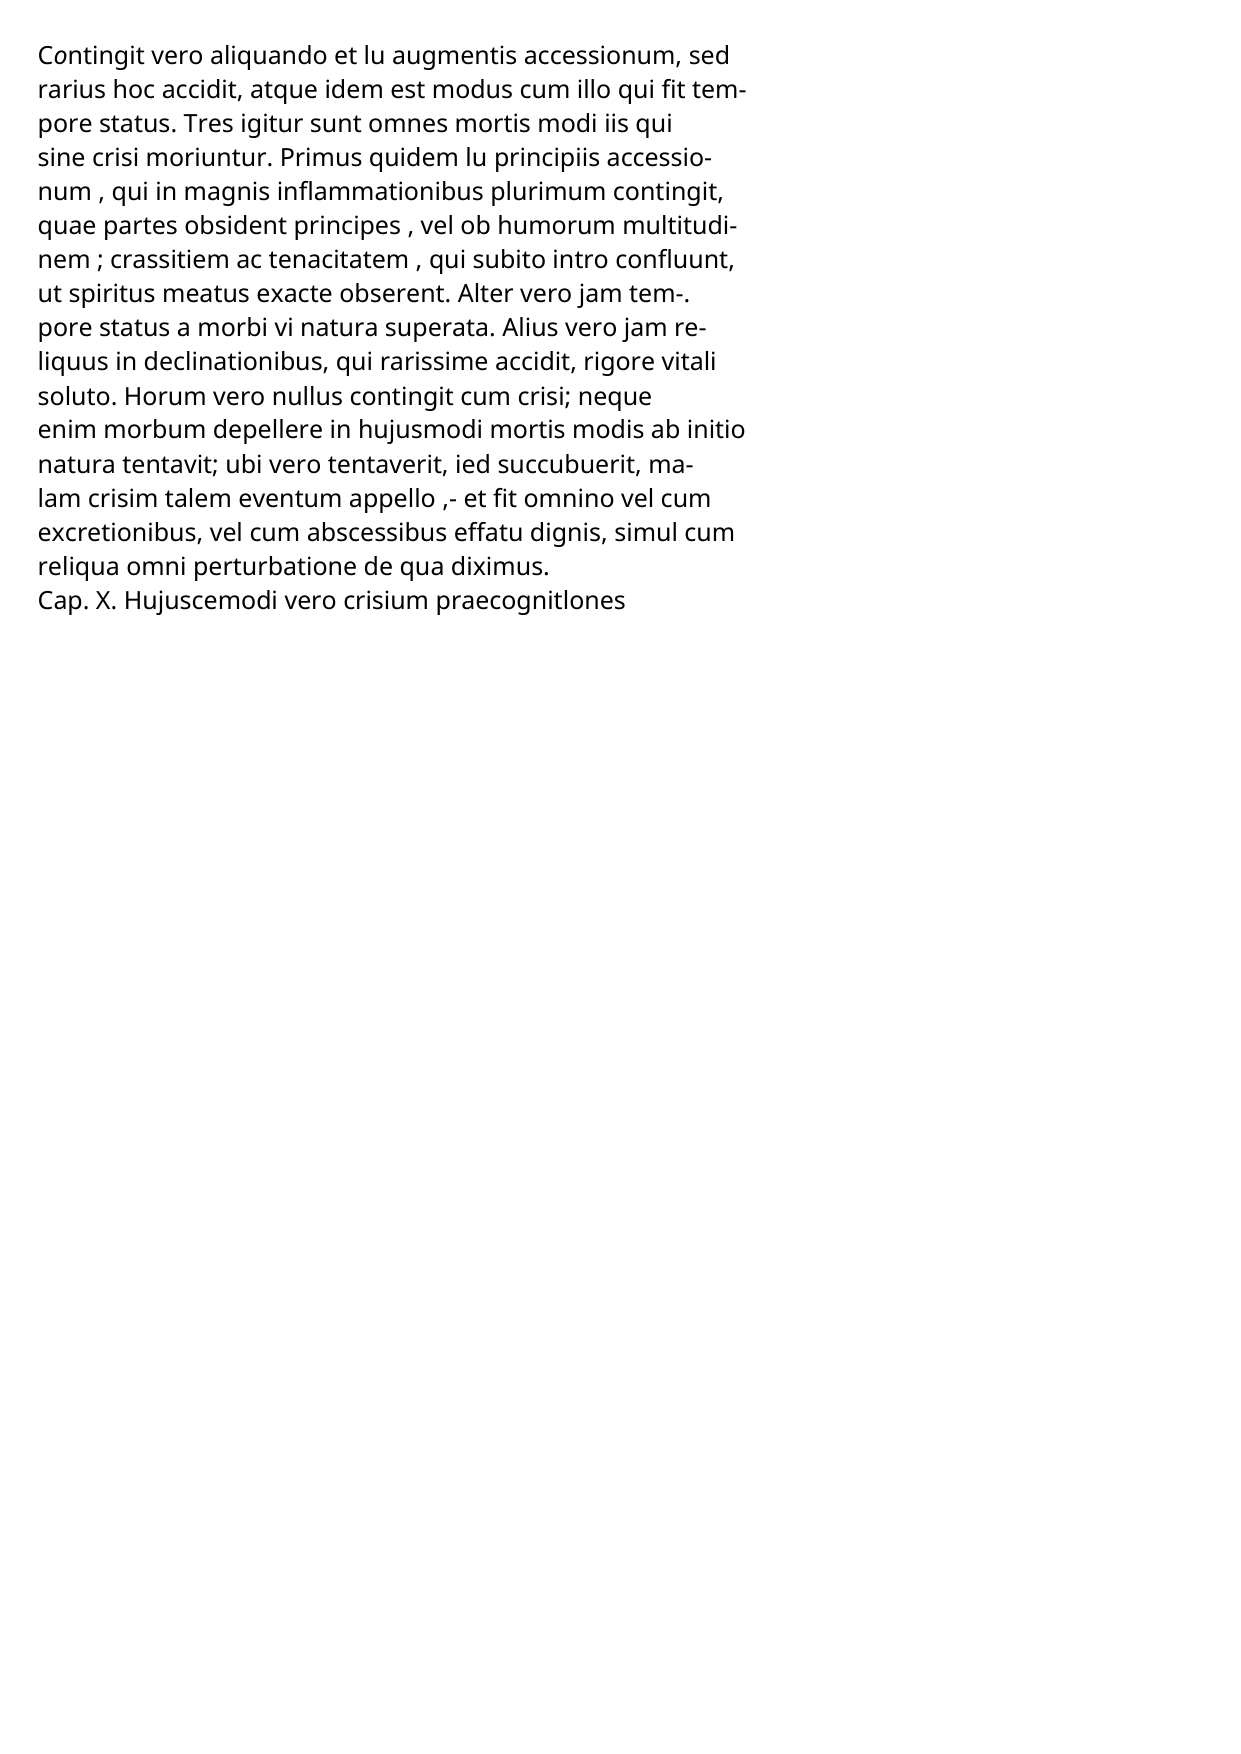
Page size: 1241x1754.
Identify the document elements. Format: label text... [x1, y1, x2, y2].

text Contingit vero aliquando et lu augmentis accessionum, sed rarius hoc accidit, atque idem est modus cum illo qui fit tem- pore status. Tres igitur sunt omnes mortis modi iis qui sine crisi moriuntur. Primus quidem lu principiis accessio- num , qui in magnis inflammationibus plurimum contingit, quae partes obsident principes , vel ob humorum multitudi- nem ; crassitiem ac tenacitatem , qui subito intro confluunt, ut spiritus meatus exacte obserent. Alter vero jam tem-. pore status a morbi vi natura superata. Alius vero jam re- liquus in declinationibus, qui rarissime accidit, rigore vitali soluto. Horum vero nullus contingit cum crisi; neque enim morbum depellere in hujusmodi mortis modis ab initio natura tentavit; ubi vero tentaverit, ied succubuerit, ma- lam crisim talem eventum appello ,- et fit omnino vel cum excretionibus, vel cum abscessibus effatu dignis, simul cum reliqua omni perturbatione de qua diximus. [37, 37, 1203, 582]
text Cap. X. Hujuscemodi vero crisium praecognitlones [37, 582, 1203, 617]
